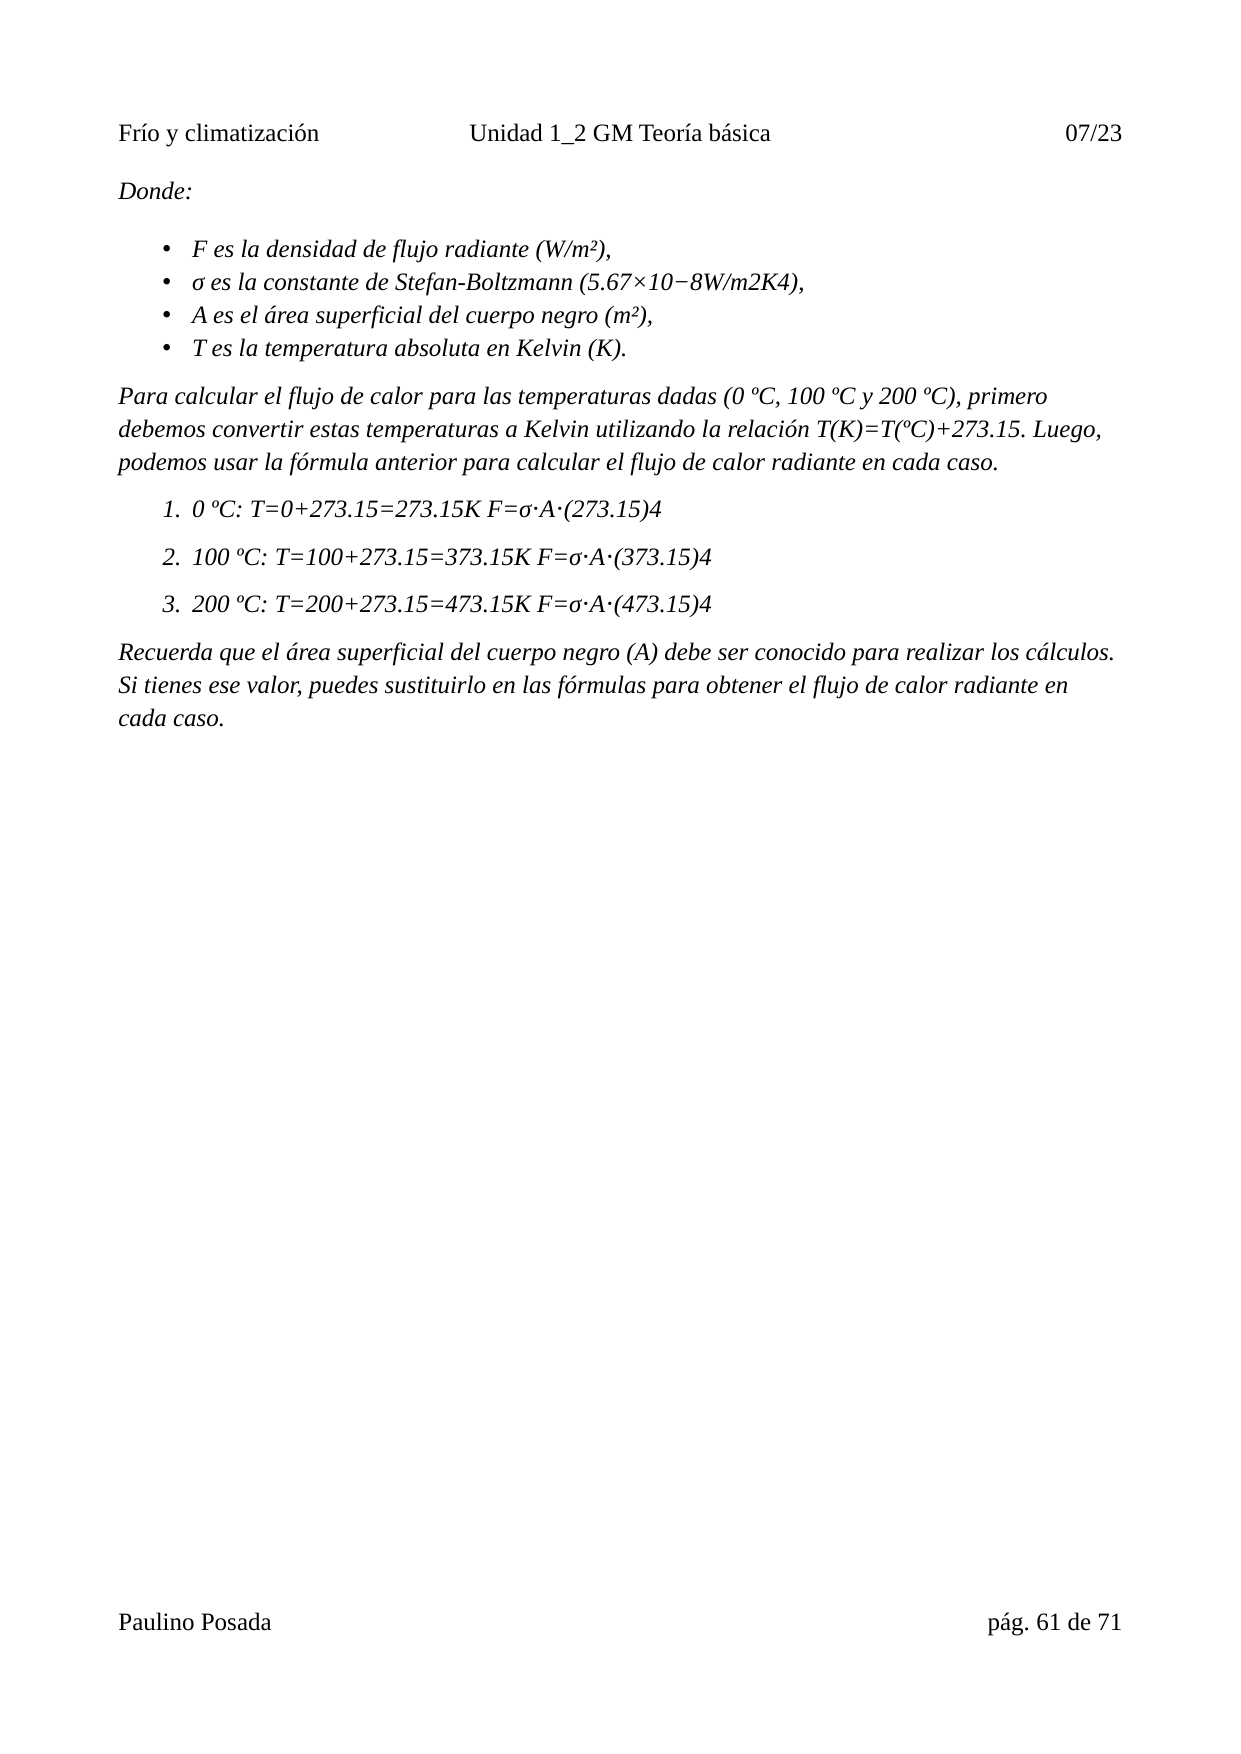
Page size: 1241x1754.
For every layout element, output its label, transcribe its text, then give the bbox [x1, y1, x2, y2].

list T es la temperatura absoluta en Kelvin (K). [162, 333, 1122, 362]
list 0 ºC: T=0+273.15=273.15K F=σ⋅A⋅(273.15)4 [162, 494, 1122, 523]
list F es la densidad de flujo radiante (W/m²), [162, 234, 1122, 263]
list 200 ºC: T=200+273.15=473.15K F=σ⋅A⋅(473.15)4 [162, 589, 1122, 618]
text Donde: [118, 176, 1122, 205]
list A es el área superficial del cuerpo negro (m²), [162, 300, 1122, 329]
text Recuerda que el área superficial del cuerpo negro (A) debe ser conocido para realizar los cálculos. Si tienes ese valor, puedes sustituirlo en las fórmulas para obtener el flujo de calor radiante en cada caso. [118, 637, 1122, 732]
list 100 ºC: T=100+273.15=373.15K F=σ⋅A⋅(373.15)4 [162, 542, 1122, 571]
list σ es la constante de Stefan-Boltzmann (5.67×10−8W/m2K4), [162, 267, 1122, 296]
text Para calcular el flujo de calor para las temperaturas dadas (0 ºC, 100 ºC y 200 ºC), primero debemos convertir estas temperaturas a Kelvin utilizando la relación T(K)=T(ºC)+273.15. Luego, podemos usar la fórmula anterior para calcular el flujo de calor radiante en cada caso. [118, 381, 1122, 476]
